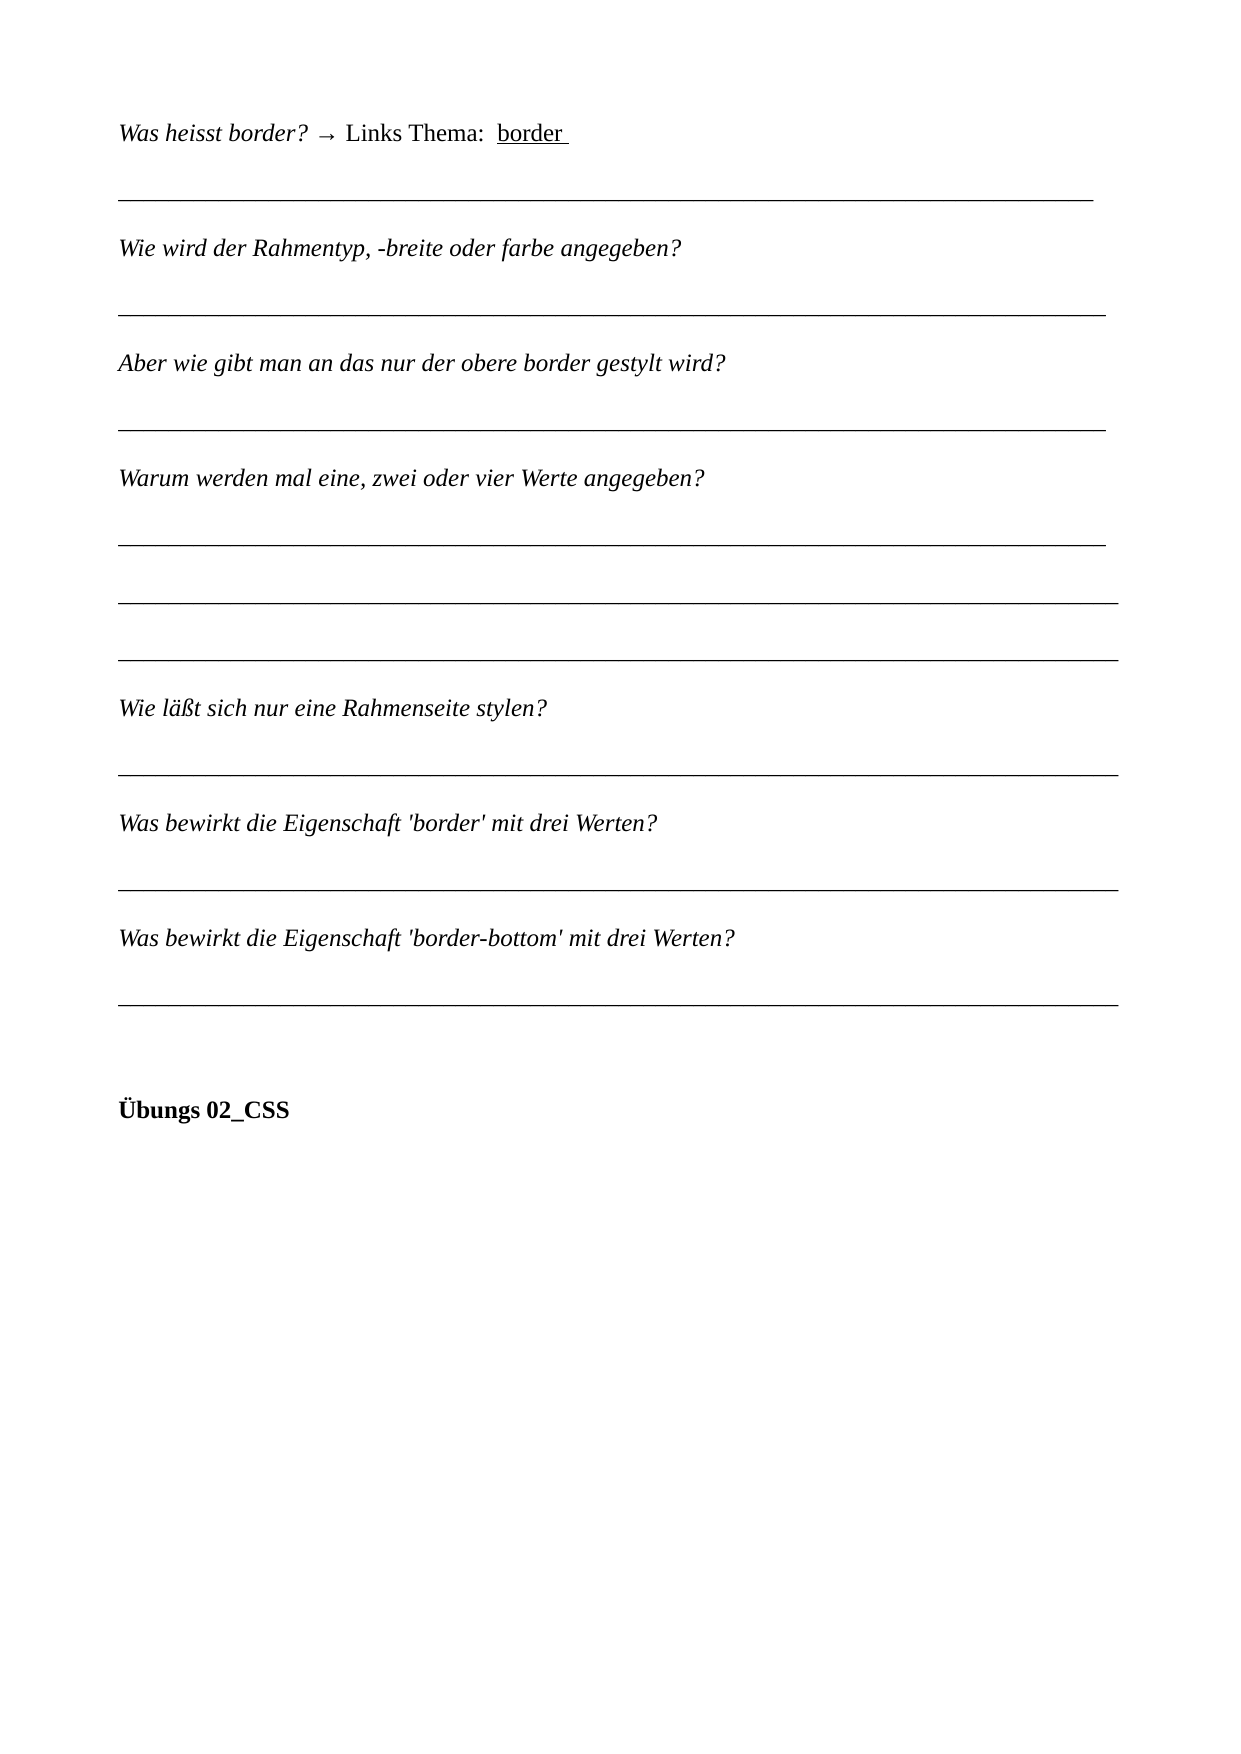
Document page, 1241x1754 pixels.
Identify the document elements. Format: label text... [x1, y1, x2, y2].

text Was bewirkt die Eigenschaft 'border-bottom' mit drei Werten? [118, 923, 1122, 952]
text Aber wie gibt man an das nur der obere border gestylt wird? [118, 348, 1122, 377]
text Übungs 02_CSS [118, 1096, 1122, 1124]
text ________________________________________________________________________________ [118, 578, 1122, 607]
text ________________________________________________________________________________ [118, 981, 1122, 1009]
text ______________________________________________________________________________ [118, 176, 1122, 204]
text _______________________________________________________________________________ [118, 291, 1122, 319]
text Was bewirkt die Eigenschaft 'border' mit drei Werten? [118, 808, 1122, 837]
text Warum werden mal eine, zwei oder vier Werte angegeben? [118, 463, 1122, 492]
text ________________________________________________________________________________ [118, 866, 1122, 894]
text _______________________________________________________________________________ [118, 406, 1122, 434]
text ________________________________________________________________________________ [118, 751, 1122, 779]
text Wie läßt sich nur eine Rahmenseite stylen? [118, 693, 1122, 722]
text Wie wird der Rahmentyp, -breite oder farbe angegeben? [118, 233, 1122, 262]
text Was heisst border? → Links Thema: border [118, 118, 1122, 147]
text _______________________________________________________________________________ [118, 521, 1122, 549]
text ________________________________________________________________________________ [118, 636, 1122, 664]
